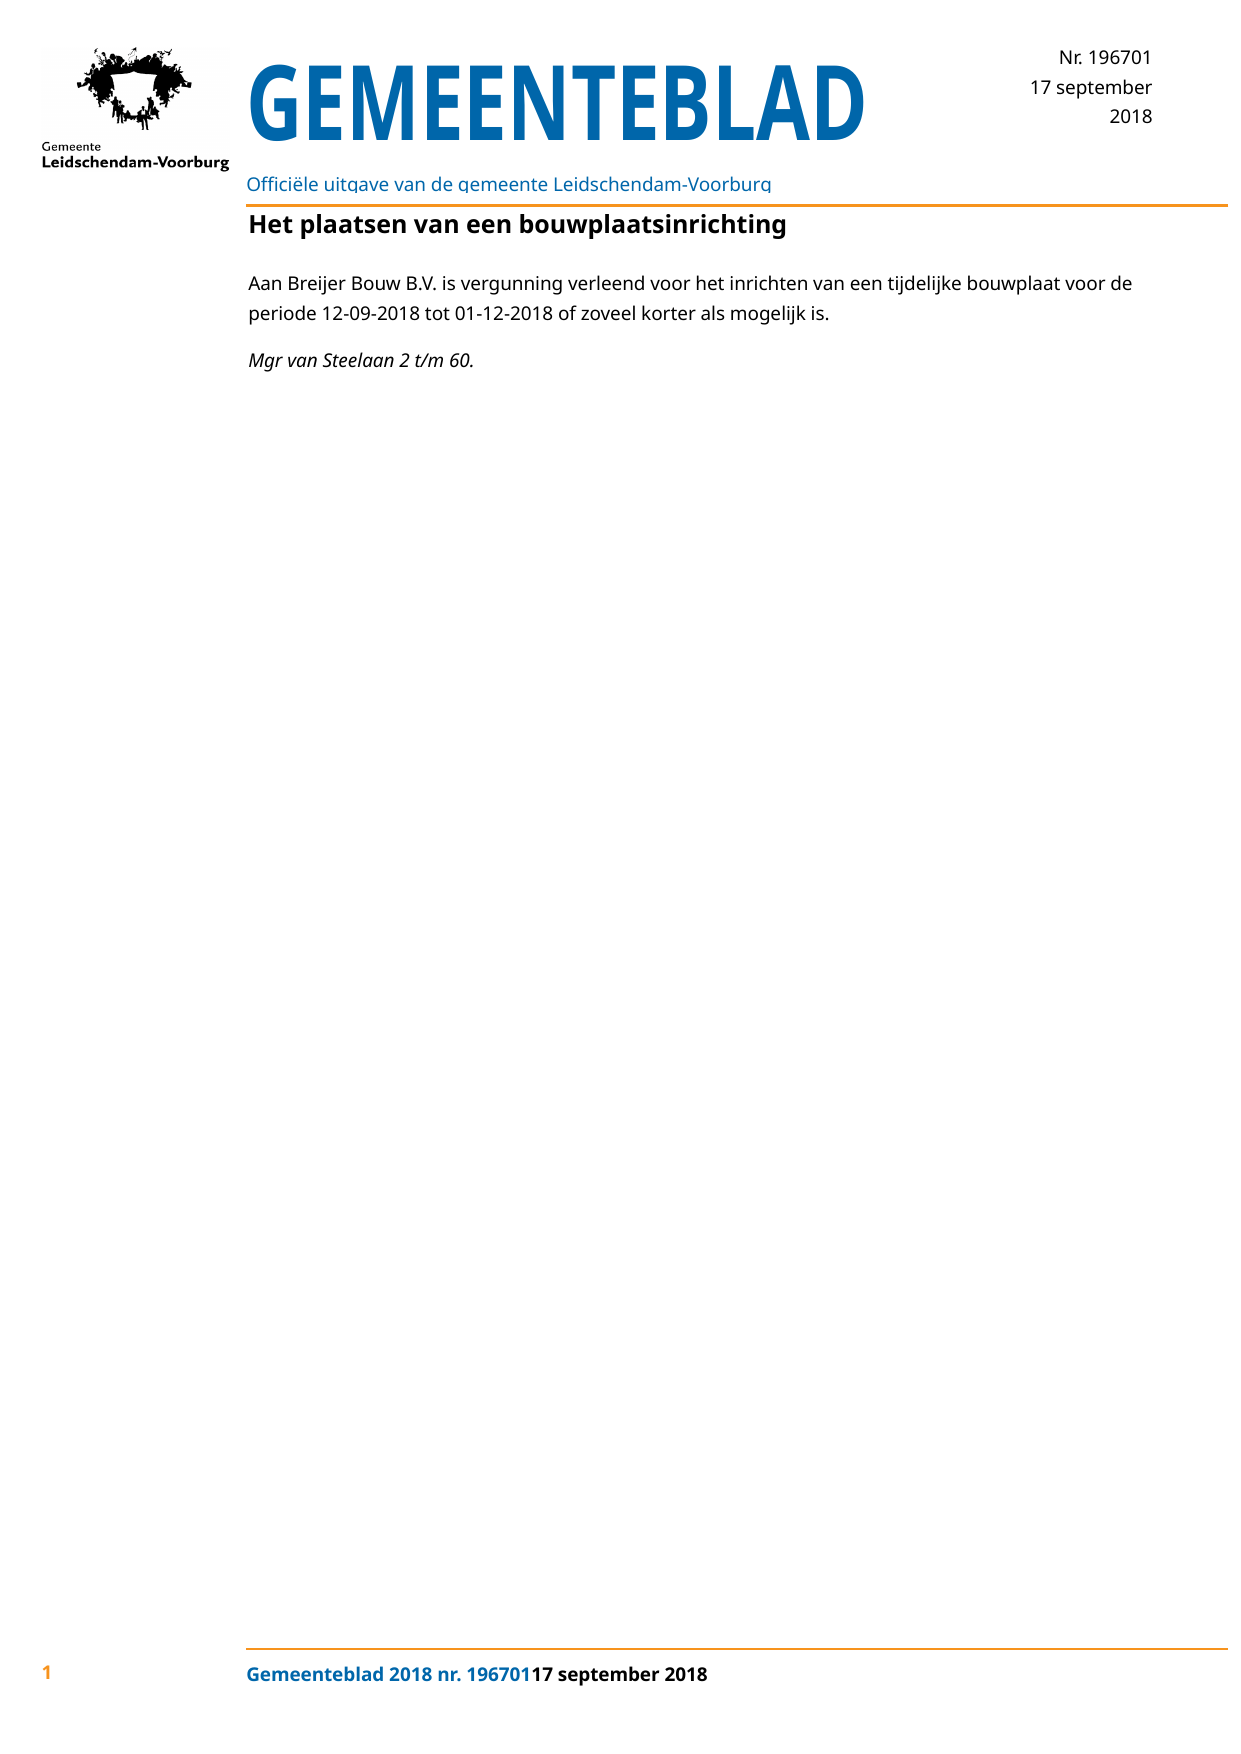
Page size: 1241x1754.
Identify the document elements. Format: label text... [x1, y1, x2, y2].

text Aan Breijer Bouw B.V. is vergunning verleend voor het inrichten van een tijdelijke bouwplaat voor de periode 12-09-2018 tot 01-12-2018 of zoveel korter als mogelijk is. [248, 270, 1152, 326]
picture [41, 47, 231, 172]
text Het plaatsen van een bouwplaatsinrichting [248, 207, 1152, 241]
text Mgr van Steelaan 2 t/m 60. [248, 348, 1152, 373]
